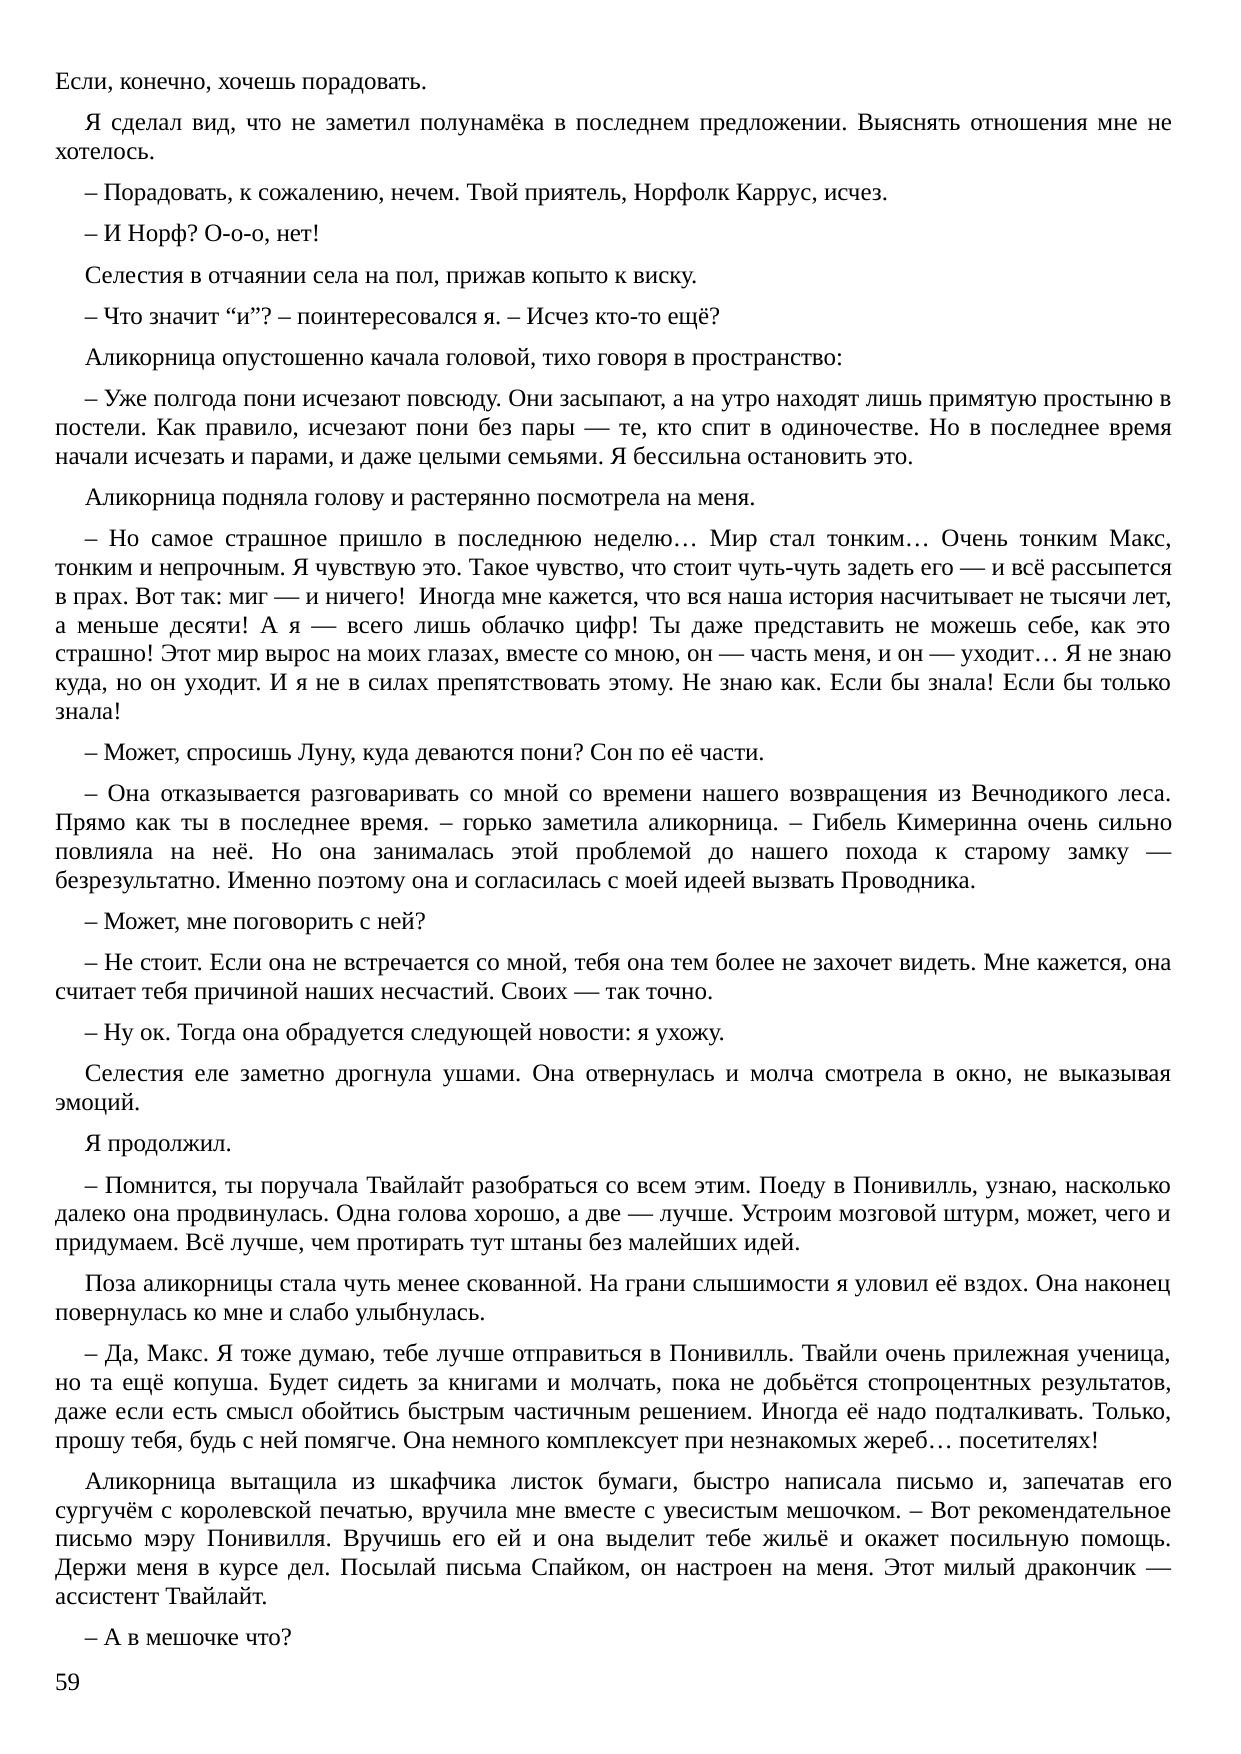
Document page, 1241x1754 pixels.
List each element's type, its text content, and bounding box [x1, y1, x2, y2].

text – Она отказывается разговаривать со мной со времени нашего возвращения из Вечнодикого леса. Прямо как ты в последнее время. – горько заметила аликорница. – Гибель Кимеринна очень сильно повлияла на неё. Но она занималась этой проблемой до нашего похода к старому замку — безрезультатно. Именно поэтому она и согласилась с моей идеей вызвать Проводника. [55, 778, 1173, 893]
text Поза аликорницы стала чуть менее скованной. На грани слышимости я уловил её вздох. Она наконец повернулась ко мне и слабо улыбнулась. [55, 1268, 1173, 1326]
text Аликорница вытащила из шкафчика листок бумаги, быстро написала письмо и, запечатав его сургучём с королевской печатью, вручила мне вместе с увесистым мешочком. – Вот рекомендательное письмо мэру Понивилля. Вручишь его ей и она выделит тебе жильё и окажет посильную помощь. Держи меня в курсе дел. Посылай письма Спайком, он настроен на меня. Этот милый дракончик — ассистент Твайлайт. [55, 1466, 1173, 1610]
text Я продолжил. [55, 1128, 1173, 1157]
text – Ну ок. Тогда она обрадуется следующей новости: я ухожу. [55, 1017, 1173, 1046]
text Селестия в отчаянии села на пол, прижав копыто к виску. [55, 260, 1173, 288]
text – Может, мне поговорить с ней? [55, 906, 1173, 935]
text Аликорница опустошенно качала головой, тихо говоря в пространство: [55, 342, 1173, 371]
text – Но самое страшное пришло в последнюю неделю… Мир стал тонким… Очень тонким Макс, тонким и непрочным. Я чувствую это. Такое чувство, что стоит чуть-чуть задеть его — и всё рассыпется в прах. Вот так: миг — и ничего! Иногда мне кажется, что вся наша история насчитывает не тысячи лет, а меньше десяти! А я — всего лишь облачко цифр! Ты даже представить не можешь себе, как это страшно! Этот мир вырос на моих глазах, вместе со мною, он — часть меня, и он — уходит… Я не знаю куда, но он уходит. И я не в силах препятствовать этому. Не знаю как. Если бы знала! Если бы только знала! [55, 523, 1173, 725]
text Селестия еле заметно дрогнула ушами. Она отвернулась и молча смотрела в окно, не выказывая эмоций. [55, 1058, 1173, 1116]
text – Порадовать, к сожалению, нечем. Твой приятель, Норфолк Каррус, исчез. [55, 177, 1173, 206]
text Если, конечно, хочешь порадовать. [55, 66, 1173, 95]
text – Помнится, ты поручала Твайлайт разобраться со всем этим. Поеду в Понивилль, узнаю, насколько далеко она продвинулась. Одна голова хорошо, а две — лучше. Устроим мозговой штурм, может, чего и придумаем. Всё лучше, чем протирать тут штаны без малейших идей. [55, 1170, 1173, 1256]
text Аликорница подняла голову и растерянно посмотрела на меня. [55, 482, 1173, 511]
text – А в мешочке что? [55, 1622, 1173, 1651]
text – Что значит “и”? – поинтересовался я. – Исчез кто-то ещё? [55, 301, 1173, 330]
text – Не стоит. Если она не встречается со мной, тебя она тем более не захочет видеть. Мне кажется, она считает тебя причиной наших несчастий. Своих — так точно. [55, 947, 1173, 1005]
text Я сделал вид, что не заметил полунамёка в последнем предложении. Выяснять отношения мне не хотелось. [55, 107, 1173, 165]
text – Уже полгода пони исчезают повсюду. Они засыпают, а на утро находят лишь примятую простыню в постели. Как правило, исчезают пони без пары — те, кто спит в одиночестве. Но в последнее время начали исчезать и парами, и даже целыми семьями. Я бессильна остановить это. [55, 383, 1173, 470]
text – Да, Макс. Я тоже думаю, тебе лучше отправиться в Понивилль. Твайли очень прилежная ученица, но та ещё копуша. Будет сидеть за книгами и молчать, пока не добьётся стопроцентных результатов, даже если есть смысл обойтись быстрым частичным решением. Иногда её надо подталкивать. Только, прошу тебя, будь с ней помягче. Она немного комплексует при незнакомых жереб… посетителях! [55, 1338, 1173, 1453]
text – И Норф? О-о-о, нет! [55, 218, 1173, 247]
text – Может, спросишь Луну, куда деваются пони? Сон по её части. [55, 737, 1173, 766]
